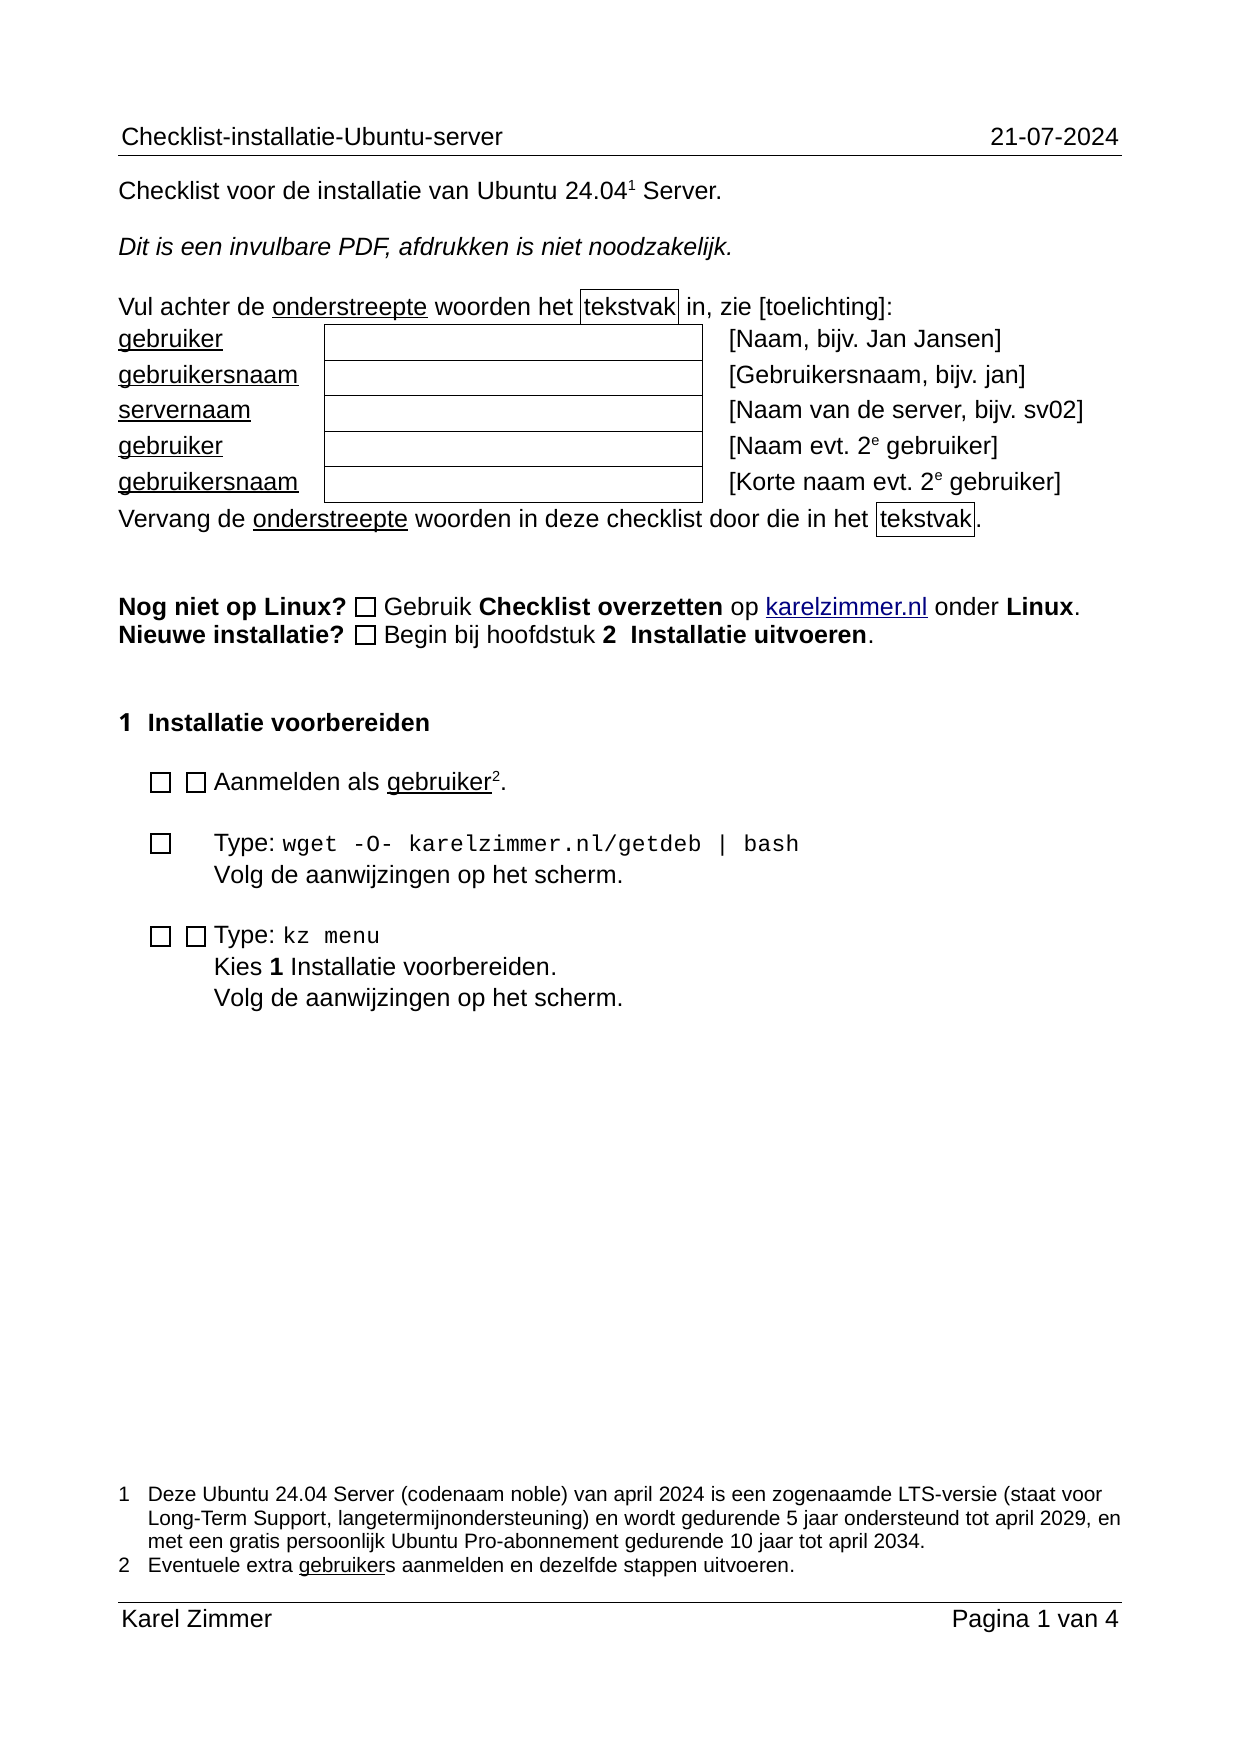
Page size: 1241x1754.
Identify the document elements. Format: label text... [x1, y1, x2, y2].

text Vul achter de ONDERSTREEPTE woorden het [118, 289, 580, 324]
table_cell [213, 890, 1122, 920]
table_cell [118, 828, 142, 859]
text Checklist voor de installatie van Ubuntu 24.04 Server. [118, 177, 1122, 205]
text Deze Ubuntu 24.04 Server (codenaam noble) van april 2024 is een zogenaamde LTS-versie (staat voor Long-Term Support, langetermijnondersteuning) en wordt gedurende 5 jaar ondersteund tot april 2029, en met een gratis persoonlijk Ubuntu Pro-abonnement gedurende 10 jaar tot april 2034. [118, 1483, 1122, 1553]
table_cell [177, 890, 213, 920]
table_cell [177, 952, 213, 982]
table_cell [118, 952, 142, 982]
text [Naam van de server, bijv. sv02] [703, 395, 1122, 431]
table_cell [177, 828, 213, 859]
table_cell [118, 860, 142, 890]
table_header [177, 767, 213, 797]
table_cell [118, 890, 142, 920]
text GEBRUIKERSNaaM [118, 466, 324, 502]
text [Naam, bijv. Jan Jansen] [703, 324, 1122, 360]
table_cell Volg de aanwijzingen op het scherm. [213, 860, 1122, 890]
text Nog niet op Linux? Gebruik Checklist overzetten op karelzimmer.nl onder Linux. [118, 593, 1122, 621]
table_header Aanmelden als gebruiker. [213, 767, 1122, 797]
text [Korte naam evt. 2e gebruiker] [703, 466, 1122, 502]
text Vervang de ONDERSTREEPTE woorden in deze checklist door die in het [118, 502, 876, 537]
text Dit is een invulbare PDF, afdrukken is niet noodzakelijk. [118, 233, 1122, 261]
text in, zie [toelichting]: [679, 289, 1122, 324]
table_cell [213, 798, 1122, 828]
text GEBRUIKER [118, 324, 324, 360]
table_cell [142, 952, 177, 982]
table_header [118, 767, 142, 797]
text tekstvak [581, 290, 678, 324]
text [Gebruikersnaam, bijv. jan] [703, 360, 1122, 395]
text . [975, 502, 1122, 537]
table_cell Type: kz menu [213, 920, 1122, 952]
text gebruikersnaam [118, 360, 324, 395]
table_cell [142, 798, 177, 828]
table_cell [177, 860, 213, 890]
table_cell [142, 983, 177, 1013]
text GEBRUIKER [118, 431, 324, 466]
table_cell Type: wget -O- karelzimmer.nl/getdeb | bash [213, 828, 1122, 859]
list Installatie voorbereiden [118, 705, 1122, 739]
text [Naam evt. 2e gebruiker] [703, 431, 1122, 466]
table_cell [177, 798, 213, 828]
table_cell [118, 798, 142, 828]
table_cell [118, 920, 142, 952]
table_cell [177, 920, 213, 952]
table_header [142, 767, 177, 797]
table_cell [142, 860, 177, 890]
text tekstvak [877, 503, 974, 536]
table_cell [142, 828, 177, 859]
table_cell [118, 983, 142, 1013]
table_cell Volg de aanwijzingen op het scherm. [213, 983, 1122, 1013]
table_cell [142, 920, 177, 952]
text serverNAAM [118, 395, 324, 431]
text Nieuwe installatie? Begin bij hoofdstuk 2 Installatie uitvoeren. [118, 621, 1122, 649]
table_cell [142, 890, 177, 920]
table_cell Kies 1 Installatie voorbereiden. [213, 952, 1122, 982]
table_cell [177, 983, 213, 1013]
